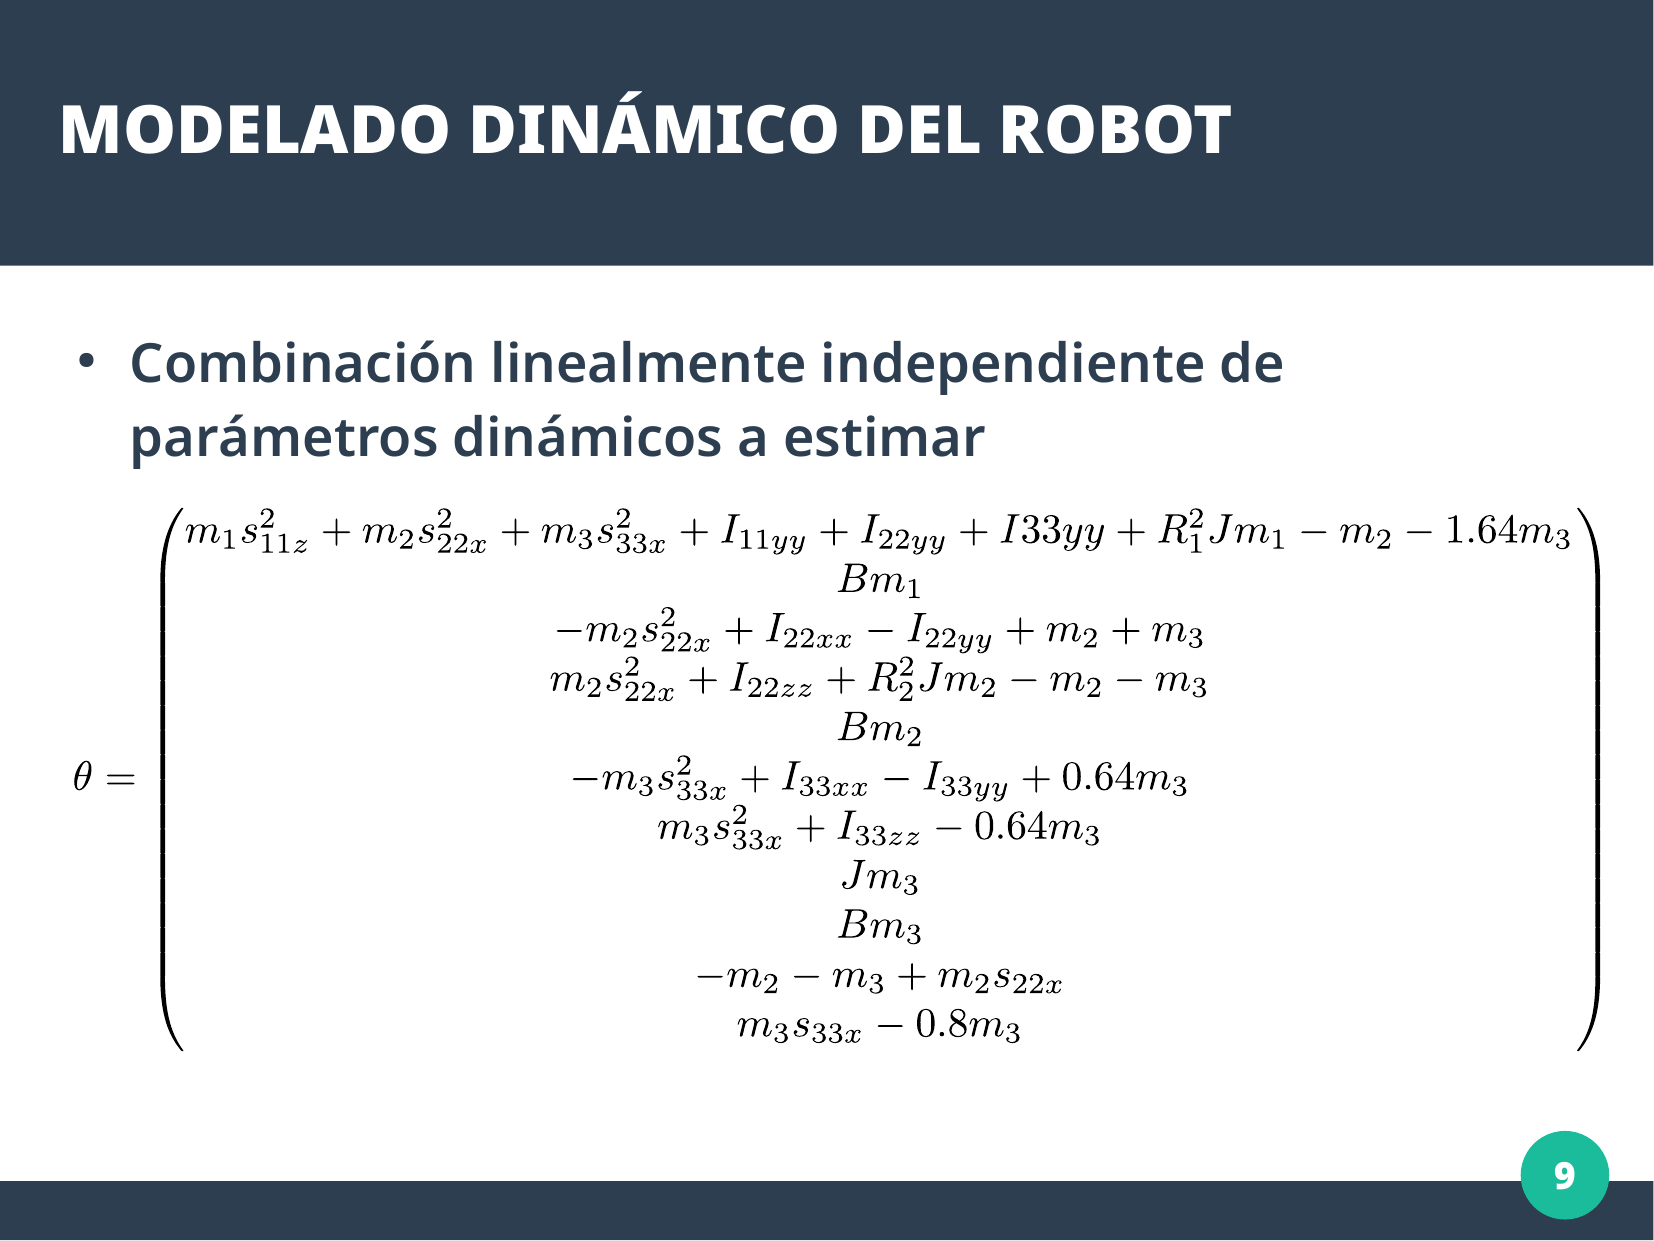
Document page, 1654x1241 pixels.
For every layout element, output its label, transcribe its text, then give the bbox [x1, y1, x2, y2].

text_box [72, 507, 1601, 1052]
list Combinación linealmente independiente de parámetros dinámicos a estimar [59, 324, 1595, 1152]
title MODELADO DINÁMICO DEL ROBOT [59, 49, 1595, 207]
